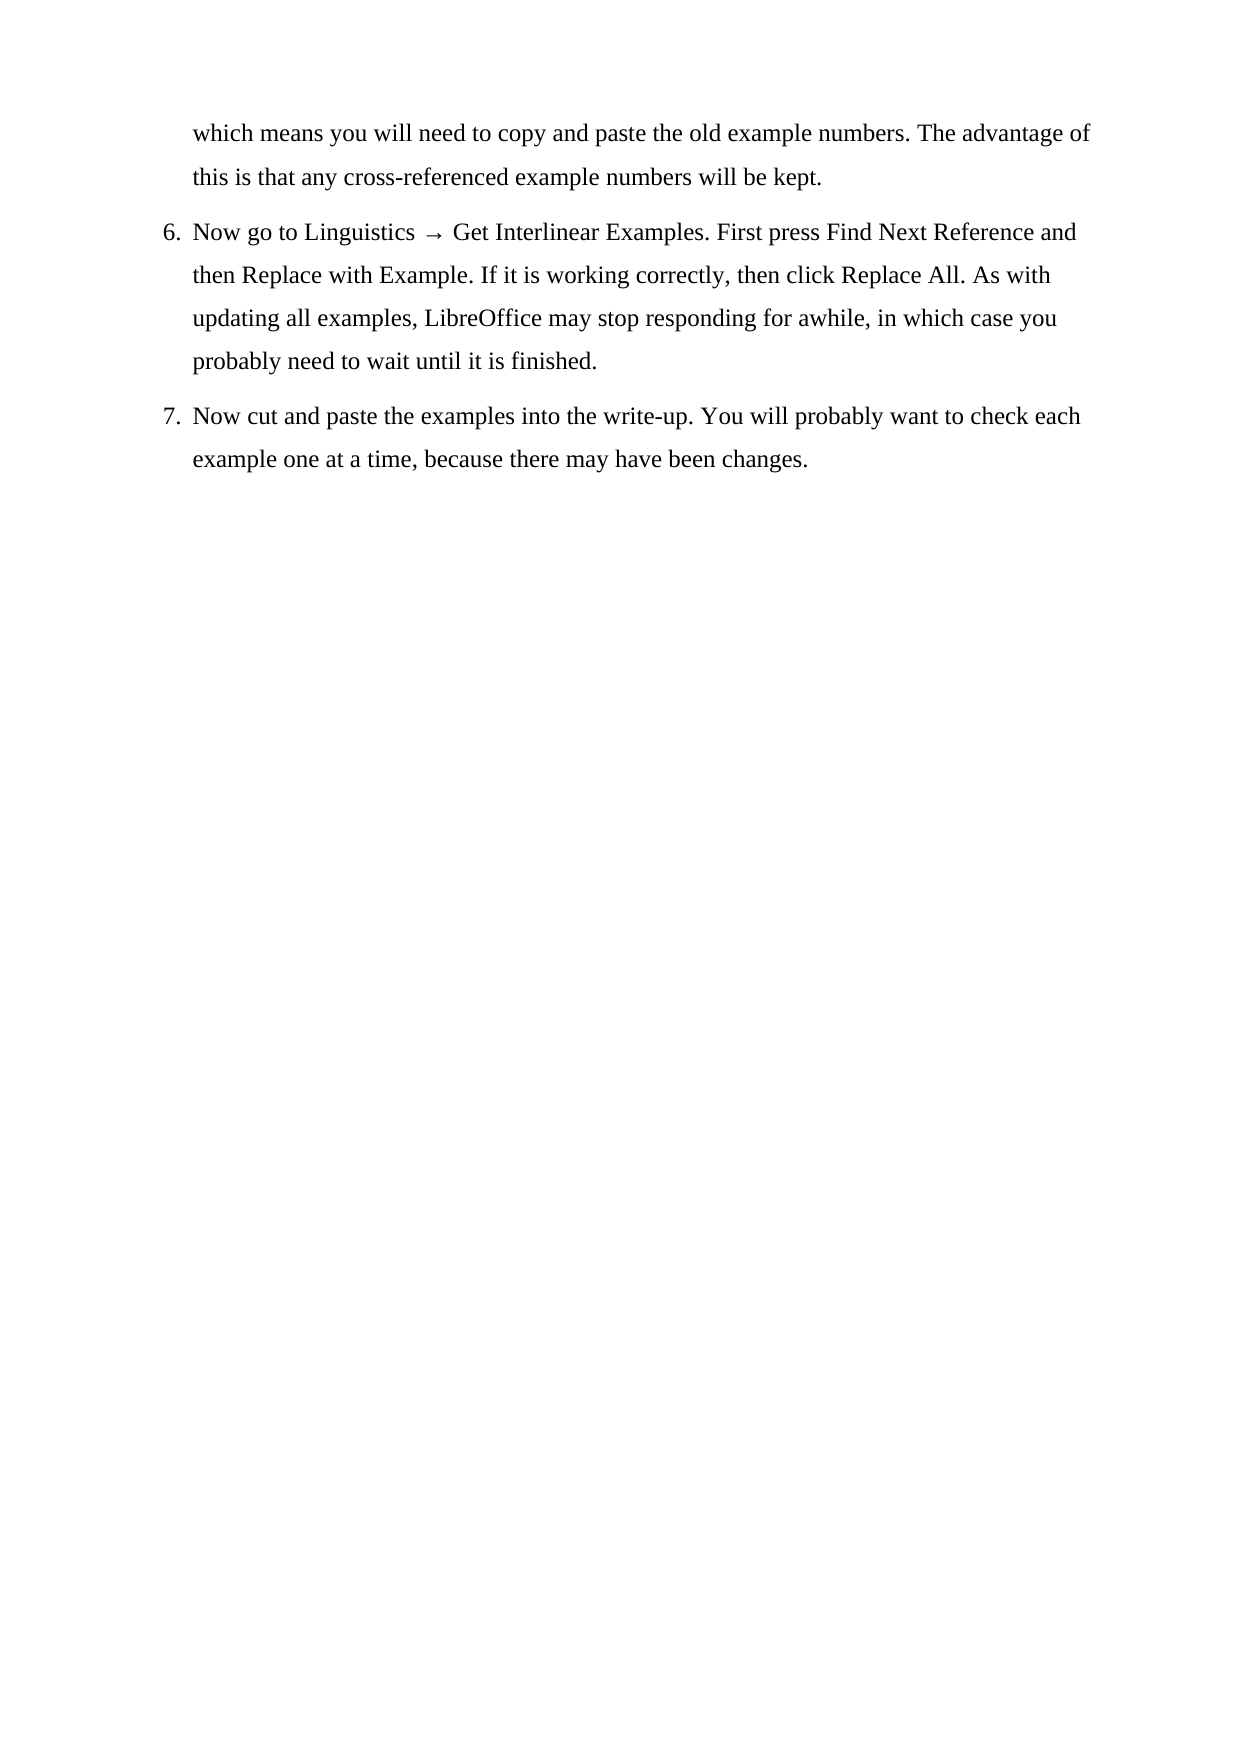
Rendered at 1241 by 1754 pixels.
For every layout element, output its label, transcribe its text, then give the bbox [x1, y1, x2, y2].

list Now go to Linguistics → Get Interlinear Examples. First press Find Next Reference and then Replace with Example. If it is working correctly, then click Replace All. As with updating all examples, LibreOffice may stop responding for awhile, in which case you probably need to wait until it is finished. [163, 217, 1122, 375]
list which means you will need to copy and paste the old example numbers. The advantage of this is that any cross-referenced example numbers will be kept. [163, 118, 1122, 190]
list Now cut and paste the examples into the write-up. You will probably want to check each example one at a time, because there may have been changes. [163, 401, 1122, 473]
